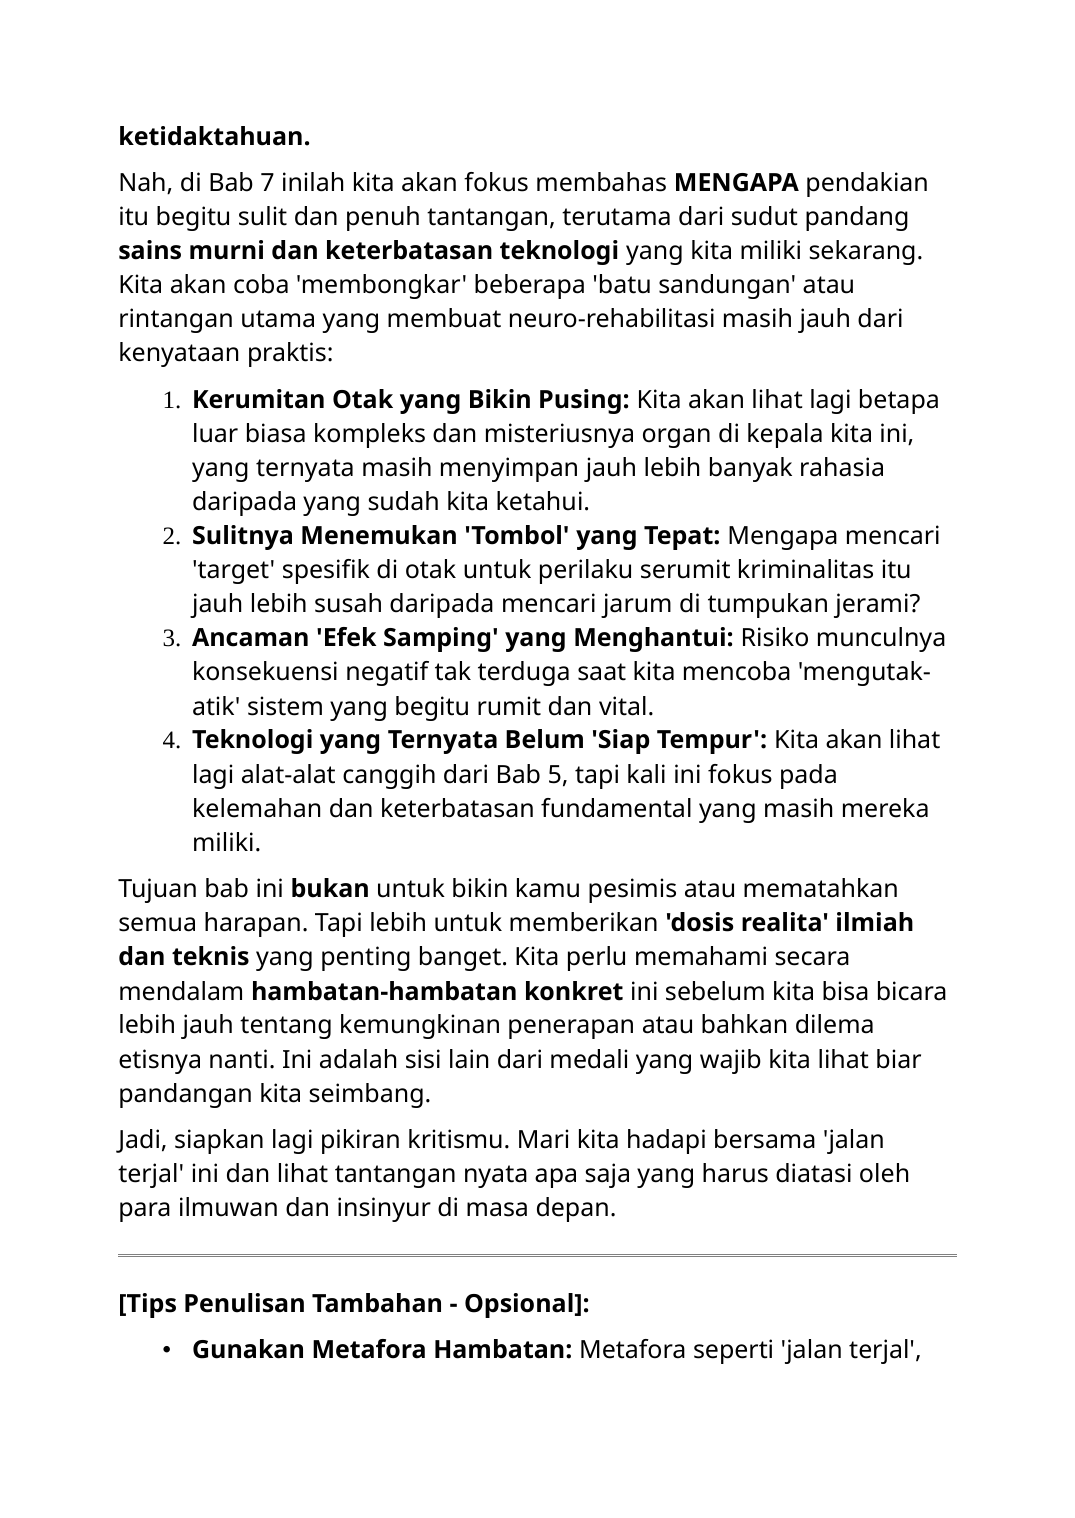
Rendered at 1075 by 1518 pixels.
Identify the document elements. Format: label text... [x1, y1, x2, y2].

text ketidaktahuan. [118, 118, 957, 152]
list Ancaman 'Efek Samping' yang Menghantui: Risiko munculnya konsekuensi negatif tak terduga saat kita mencoba 'mengutak-atik' sistem yang begitu rumit dan vital. [162, 620, 957, 722]
list Kerumitan Otak yang Bikin Pusing: Kita akan lihat lagi betapa luar biasa kompleks dan misteriusnya organ di kepala kita ini, yang ternyata masih menyimpan jauh lebih banyak rahasia daripada yang sudah kita ketahui. [162, 382, 957, 518]
text Nah, di Bab 7 inilah kita akan fokus membahas MENGAPA pendakian itu begitu sulit dan penuh tantangan, terutama dari sudut pandang sains murni dan keterbatasan teknologi yang kita miliki sekarang. Kita akan coba 'membongkar' beberapa 'batu sandungan' atau rintangan utama yang membuat neuro-rehabilitasi masih jauh dari kenyataan praktis: [118, 165, 957, 369]
text Tujuan bab ini bukan untuk bikin kamu pesimis atau mematahkan semua harapan. Tapi lebih untuk memberikan 'dosis realita' ilmiah dan teknis yang penting banget. Kita perlu memahami secara mendalam hambatan-hambatan konkret ini sebelum kita bisa bicara lebih jauh tentang kemungkinan penerapan atau bahkan dilema etisnya nanti. Ini adalah sisi lain dari medali yang wajib kita lihat biar pandangan kita seimbang. [118, 871, 957, 1109]
list Gunakan Metafora Hambatan: Metafora seperti 'jalan terjal', [162, 1332, 957, 1366]
list Teknologi yang Ternyata Belum 'Siap Tempur': Kita akan lihat lagi alat-alat canggih dari Bab 5, tapi kali ini fokus pada kelemahan dan keterbatasan fundamental yang masih mereka miliki. [162, 722, 957, 858]
list Sulitnya Menemukan 'Tombol' yang Tepat: Mengapa mencari 'target' spesifik di otak untuk perilaku serumit kriminalitas itu jauh lebih susah daripada mencari jarum di tumpukan jerami? [162, 518, 957, 620]
text Jadi, siapkan lagi pikiran kritismu. Mari kita hadapi bersama 'jalan terjal' ini dan lihat tantangan nyata apa saja yang harus diatasi oleh para ilmuwan dan insinyur di masa depan. [118, 1122, 957, 1224]
text [Tips Penulisan Tambahan - Opsional]: [118, 1285, 957, 1319]
